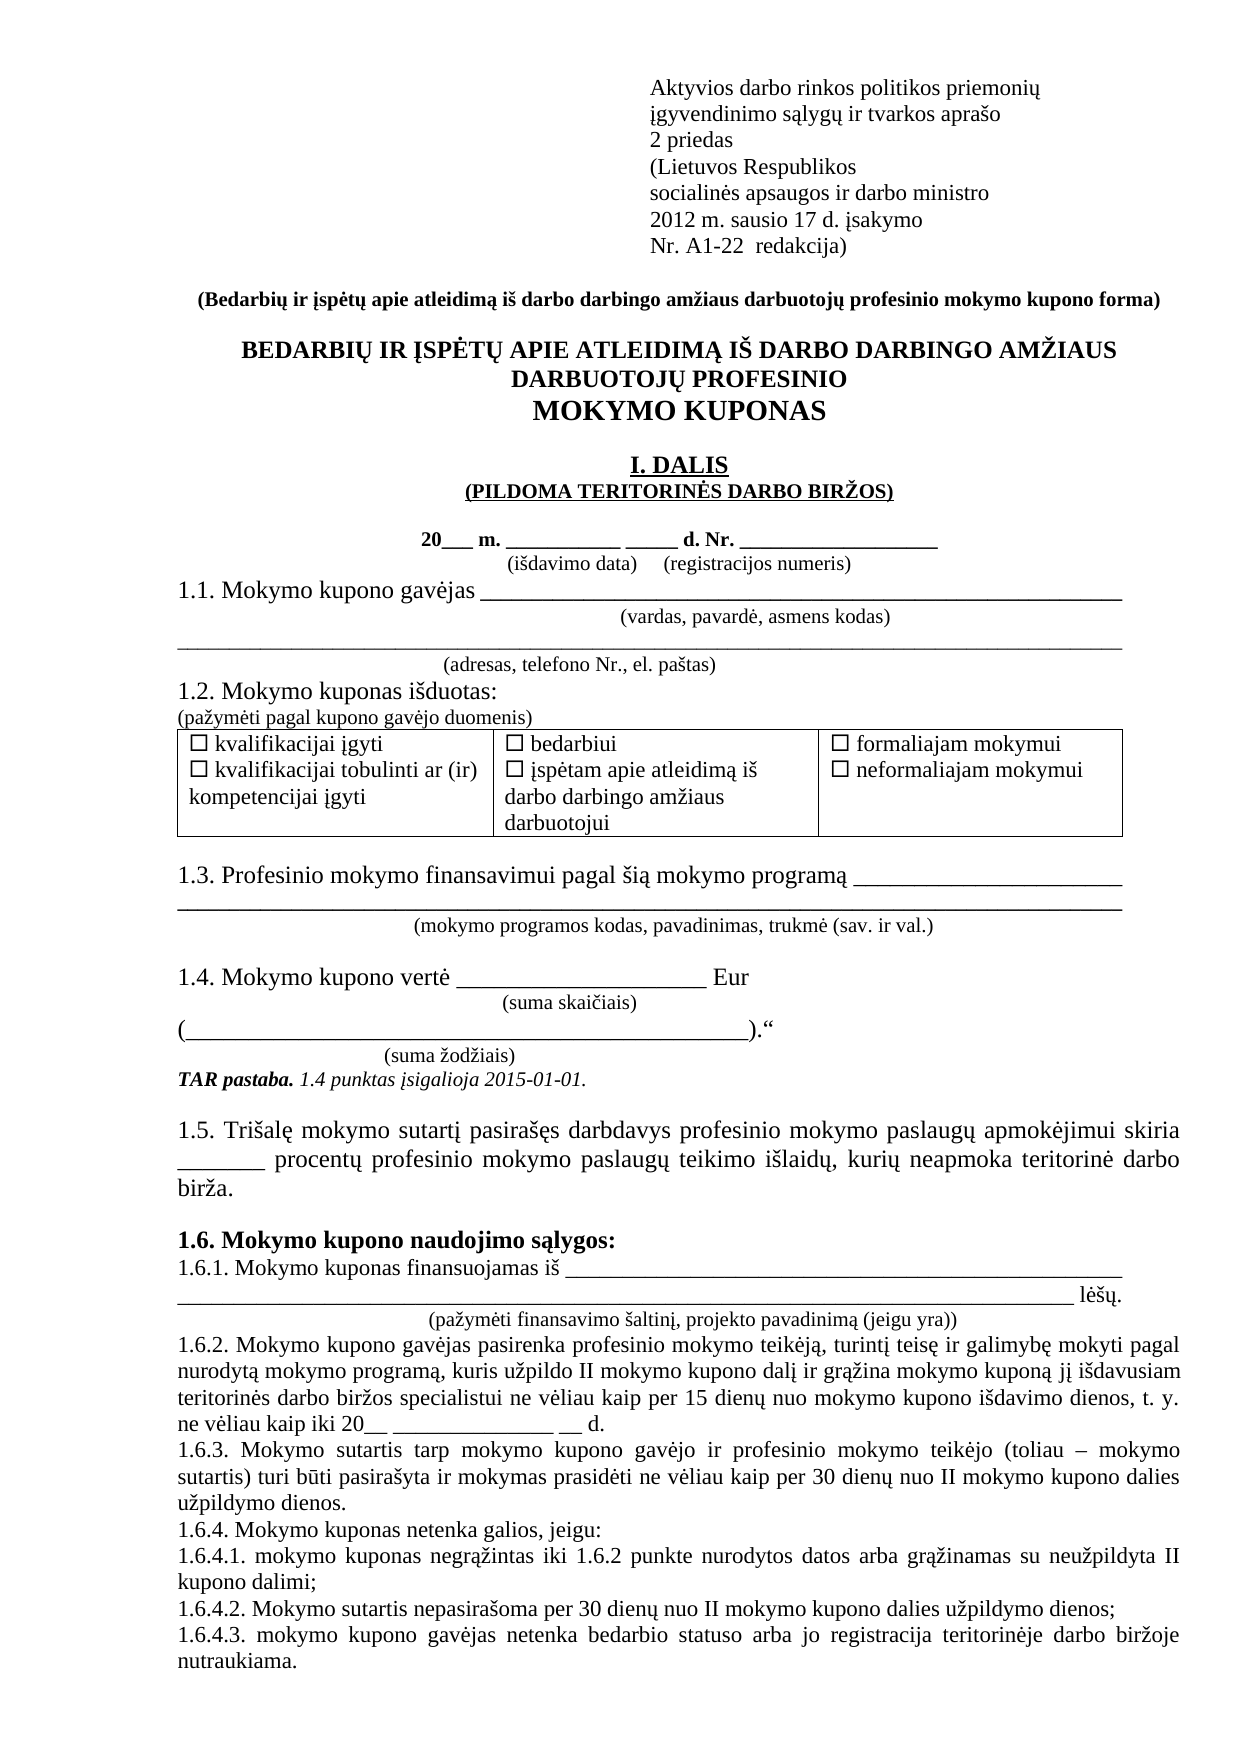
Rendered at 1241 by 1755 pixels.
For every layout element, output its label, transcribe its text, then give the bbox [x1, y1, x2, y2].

text _ lėšų. [177, 1281, 1181, 1307]
text 2012 m. sausio 17 d. įsakymo [650, 206, 1181, 232]
text BEDARBIŲ IR ĮSPĖTŲ APIE ATLEIDIMĄ IŠ DARBO DARBINGO AMŽIAUS DARBUOTOJŲ PROFESINIO [177, 335, 1181, 393]
text (vardas, pavardė, asmens kodas) [177, 604, 1181, 628]
text (PILDOMA TERITORINĖS DARBO BIRŽOS) [177, 479, 1181, 503]
text Nr. A1-22 redakcija) [650, 232, 1181, 258]
text 1.5. Trišalę mokymo sutartį pasirašęs darbdavys profesinio mokymo paslaugų apmokėjimui skiria _______ procentų profesinio mokymo paslaugų teikimo išlaidų, kurių neapmoka teritorinė darbo birža. [177, 1115, 1181, 1202]
text 1.6.4.3. mokymo kupono gavėjas netenka bedarbio statuso arba jo registracija teritorinėje darbo biržoje nutraukiama. [177, 1621, 1181, 1674]
text 1.2. Mokymo kuponas išduotas: [177, 676, 1181, 705]
text 1.6.4.2. Mokymo sutartis nepasirašoma per 30 dienų nuo II mokymo kupono dalies užpildymo dienos; [177, 1595, 1181, 1621]
text 1.6. Mokymo kupono naudojimo sąlygos: [177, 1226, 1181, 1254]
text 1.6.1. Mokymo kuponas finansuojamas iš [177, 1254, 1181, 1281]
text 1.6.3. Mokymo sutartis tarp mokymo kupono gavėjo ir profesinio mokymo teikėjo (toliau – mokymo sutartis) turi būti pasirašyta ir mokymas prasidėti ne vėliau kaip per 30 dienų nuo II mokymo kupono dalies užpildymo dienos. [177, 1437, 1181, 1516]
text Aktyvios darbo rinkos politikos priemonių [649, 74, 1181, 100]
text 1.6.4.1. mokymo kuponas negrąžintas iki 1.6.2 punkte nurodytos datos arba grąžinamas su neužpildyta II kupono dalimi; [177, 1542, 1181, 1595]
text socialinės apsaugos ir darbo ministro [649, 179, 1181, 206]
text 20___ m. ___________ _____ d. Nr. ___________________ [177, 527, 1181, 551]
text TAR pastaba. 1.4 punktas įsigalioja 2015-01-01. [177, 1067, 1181, 1091]
text 1.4. Mokymo kupono vertė ____________________ Eur [177, 962, 1181, 990]
text (Lietuvos Respublikos [649, 153, 1181, 179]
table_header [] kvalifikacijai įgyti [] kvalifikacijai tobulinti ar (ir) kompetencijai įgyti [178, 730, 493, 836]
text (Bedarbių ir įspėtų apie atleidimą iš darbo darbingo amžiaus darbuotojų profesinio mokymo kupono forma) [177, 287, 1181, 311]
text (išdavimo data) (registracijos numeris) [177, 551, 1181, 575]
text (pažymėti pagal kupono gavėjo duomenis) [177, 705, 1181, 729]
table_header [] formaliajam mokymui [] neformaliajam mokymui [819, 730, 1122, 836]
text (_____________________________________________).“ [177, 1014, 1181, 1043]
text 1.1. Mokymo kupono gavėjas [177, 575, 1181, 604]
text 1.3. Profesinio mokymo finansavimui pagal šią mokymo programą [177, 861, 1181, 889]
table_header [] bedarbiui [] įspėtam apie atleidimą iš darbo darbingo amžiaus darbuotojui [494, 730, 818, 836]
text (pažymėti finansavimo šaltinį, projekto pavadinimą (jeigu yra)) [177, 1307, 1181, 1331]
text (suma skaičiais) [177, 990, 1181, 1014]
text 1.6.2. Mokymo kupono gavėjas pasirenka profesinio mokymo teikėją, turintį teisę ir galimybę mokyti pagal nurodytą mokymo programą, kuris užpildo II mokymo kupono dalį ir grąžina mokymo kuponą jį išdavusiam teritorinės darbo biržos specialistui ne vėliau kaip per 15 dienų nuo mokymo kupono išdavimo dienos, t. y. ne vėliau kaip iki 20__ ______________ __ d. [177, 1331, 1181, 1437]
text (adresas, telefono Nr., el. paštas) [177, 652, 1181, 676]
text (mokymo programos kodas, pavadinimas, trukmė (sav. ir val.) [177, 913, 1181, 937]
text įgyvendinimo sąlygų ir tvarkos aprašo [649, 100, 1181, 127]
text _ [177, 628, 1181, 652]
text 1.6.4. Mokymo kuponas netenka galios, jeigu: [177, 1516, 1181, 1542]
text 2 priedas [649, 127, 1181, 153]
text MOKYMO KUPONAS [177, 393, 1181, 426]
text I. DALIS [177, 450, 1181, 479]
text (suma žodžiais) [177, 1043, 1181, 1067]
text _ [177, 889, 1181, 913]
